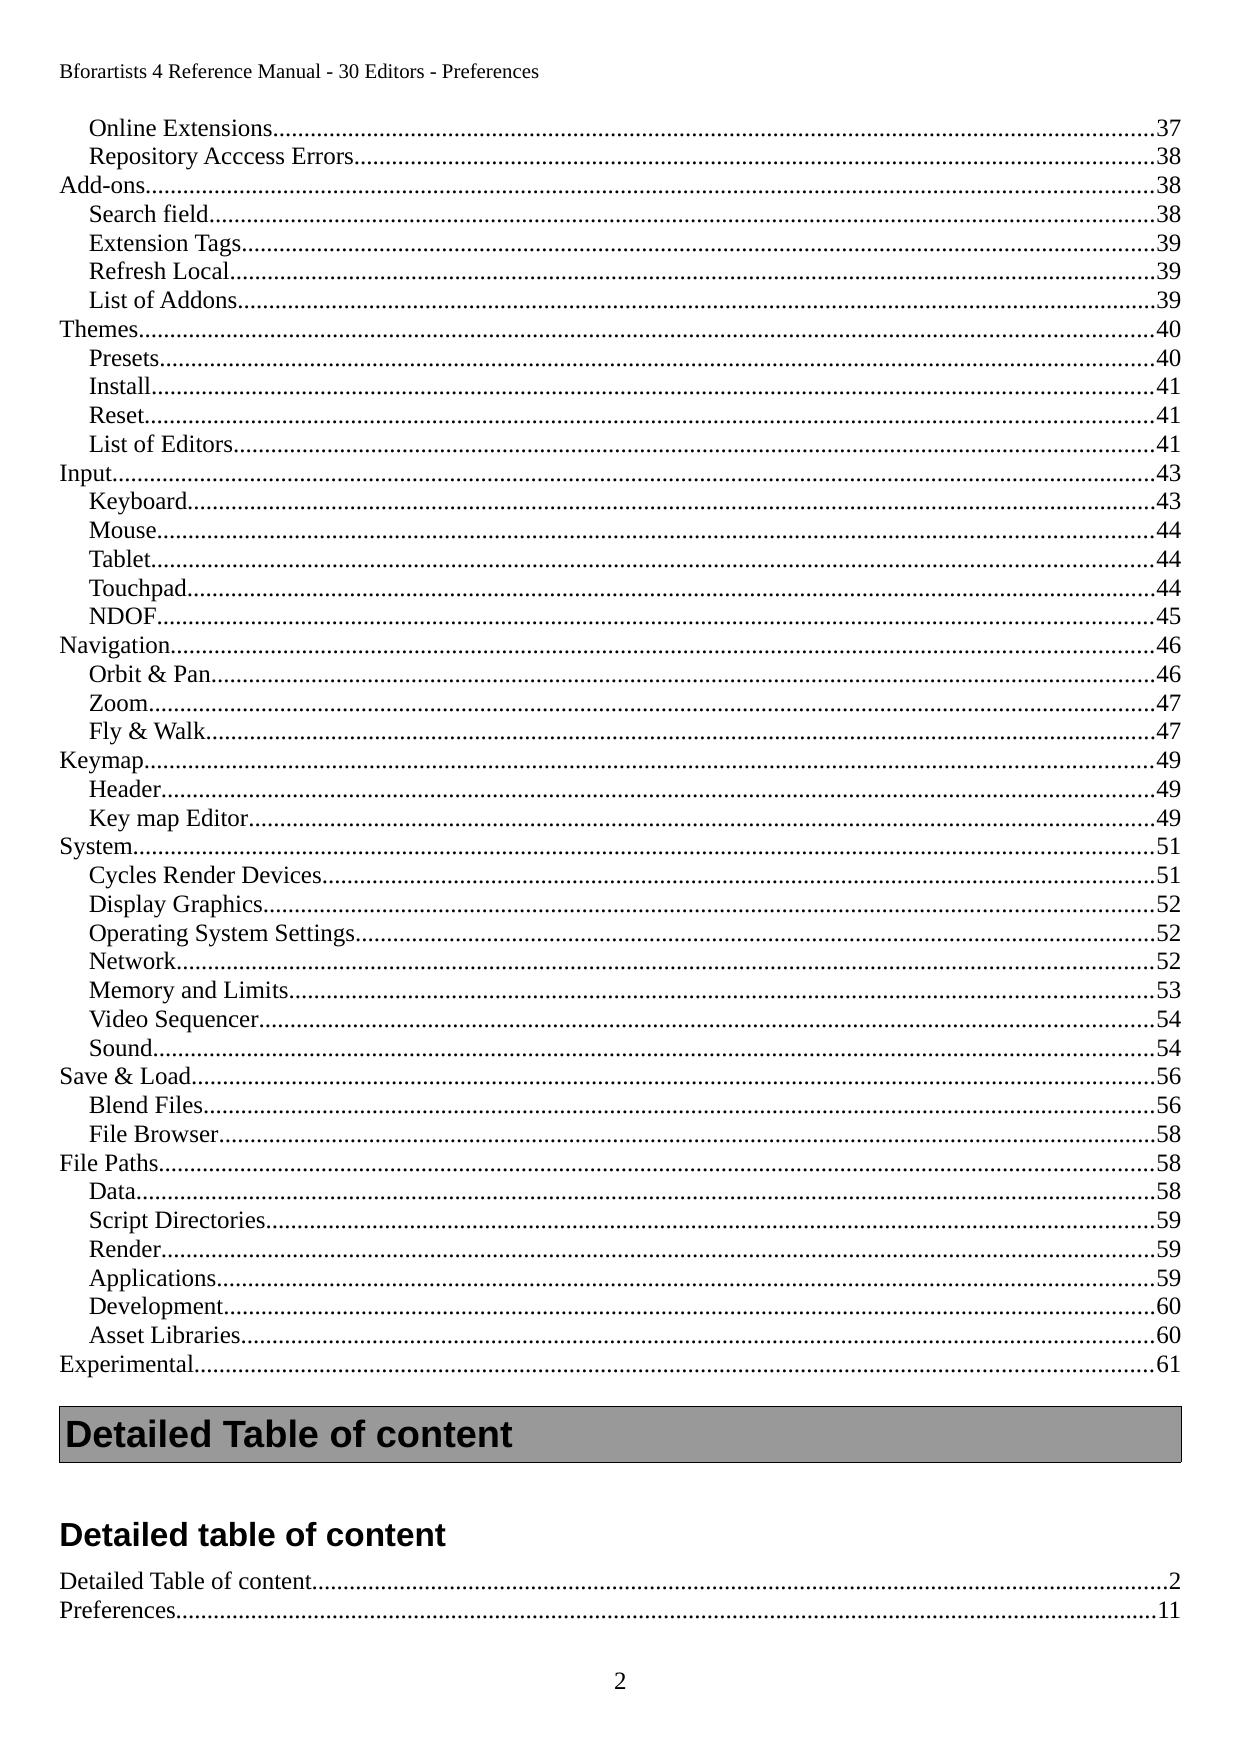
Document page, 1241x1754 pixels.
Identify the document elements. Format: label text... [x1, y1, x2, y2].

text File Browser 58 [88, 1119, 1181, 1148]
text Mouse 44 [88, 515, 1181, 544]
table_header Detailed Table of content [60, 1407, 1181, 1462]
subtitle Detailed table of content [59, 1515, 1181, 1554]
text Keyboard 43 [88, 486, 1181, 515]
text Orbit & Pan 46 [88, 659, 1181, 688]
text Tablet 44 [88, 544, 1181, 573]
text Input 43 [59, 458, 1181, 486]
text System 51 [59, 831, 1181, 860]
text Install 41 [88, 371, 1181, 400]
text Presets 40 [88, 343, 1181, 371]
text Experimental 61 [59, 1349, 1181, 1378]
text NDOF 45 [88, 601, 1181, 630]
text Zoom 47 [88, 688, 1181, 716]
text Cycles Render Devices 51 [88, 860, 1181, 889]
text Keymap 49 [59, 745, 1181, 774]
text Fly & Walk 47 [88, 716, 1181, 745]
text List of Editors 41 [88, 429, 1181, 458]
text Extension Tags 39 [88, 228, 1181, 256]
text File Paths 58 [59, 1148, 1181, 1176]
text Operating System Settings 52 [88, 918, 1181, 946]
text Network 52 [88, 946, 1181, 975]
text Development 60 [88, 1291, 1181, 1320]
text List of Addons 39 [88, 285, 1181, 314]
text Themes 40 [59, 314, 1181, 343]
text Memory and Limits 53 [88, 975, 1181, 1004]
text Header 49 [88, 774, 1181, 803]
text Repository Acccess Errors 38 [88, 141, 1181, 170]
text Navigation 46 [59, 630, 1181, 659]
text Refresh Local 39 [88, 256, 1181, 285]
text Script Directories 59 [88, 1205, 1181, 1234]
text Applications 59 [88, 1263, 1181, 1291]
text Display Graphics 52 [88, 889, 1181, 918]
text Data 58 [88, 1176, 1181, 1205]
text Asset Libraries 60 [88, 1320, 1181, 1349]
text Key map Editor 49 [88, 803, 1181, 831]
text Video Sequencer 54 [88, 1004, 1181, 1033]
text Online Extensions 37 [88, 113, 1181, 141]
text Reset 41 [88, 400, 1181, 429]
text Search field 38 [88, 199, 1181, 228]
text Render 59 [88, 1234, 1181, 1263]
text Blend Files 56 [88, 1090, 1181, 1119]
text Save & Load 56 [59, 1061, 1181, 1090]
text Preferences 11 [59, 1595, 1181, 1624]
text Touchpad 44 [88, 573, 1181, 601]
text Add-ons 38 [59, 170, 1181, 199]
text Sound 54 [88, 1033, 1181, 1061]
text Detailed Table of content 2 [59, 1566, 1181, 1595]
